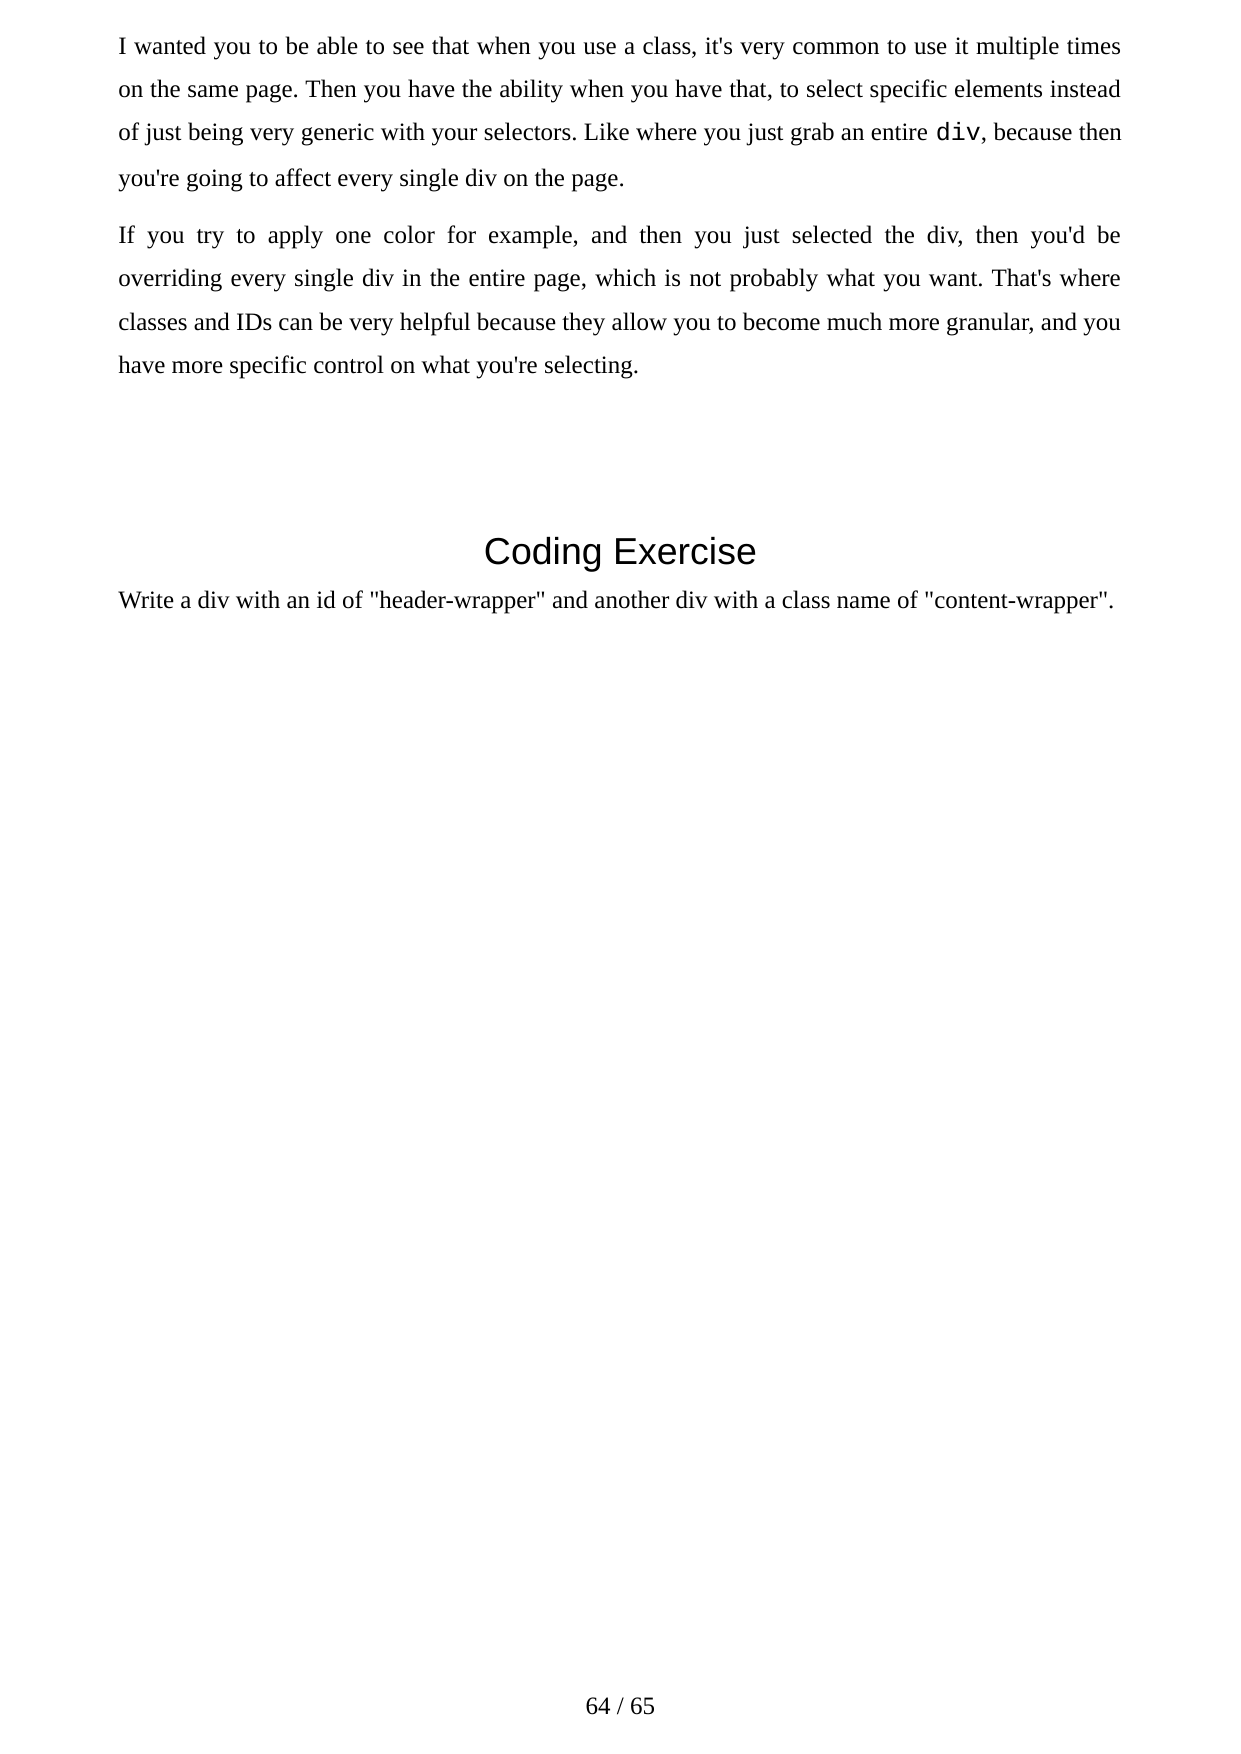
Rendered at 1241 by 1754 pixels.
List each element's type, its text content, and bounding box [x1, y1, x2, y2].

subtitle Coding Exercise [118, 529, 1122, 572]
text I wanted you to be able to see that when you use a class, it's very common to use it multiple times on the same page. Then you have the ability when you have that, to select specific elements instead of just being very generic with your selectors. Like where you just grab an entire div, because then you're going to affect every single div on the page. [118, 31, 1122, 191]
text Write a div with an id of "header-wrapper" and another div with a class name of "content-wrapper". [118, 585, 1122, 613]
text If you try to apply one color for example, and then you just selected the div, then you'd be overriding every single div in the entire page, which is not probably what you want. That's where classes and IDs can be very helpful because they allow you to become much more granular, and you have more specific control on what you're selecting. [118, 220, 1122, 378]
